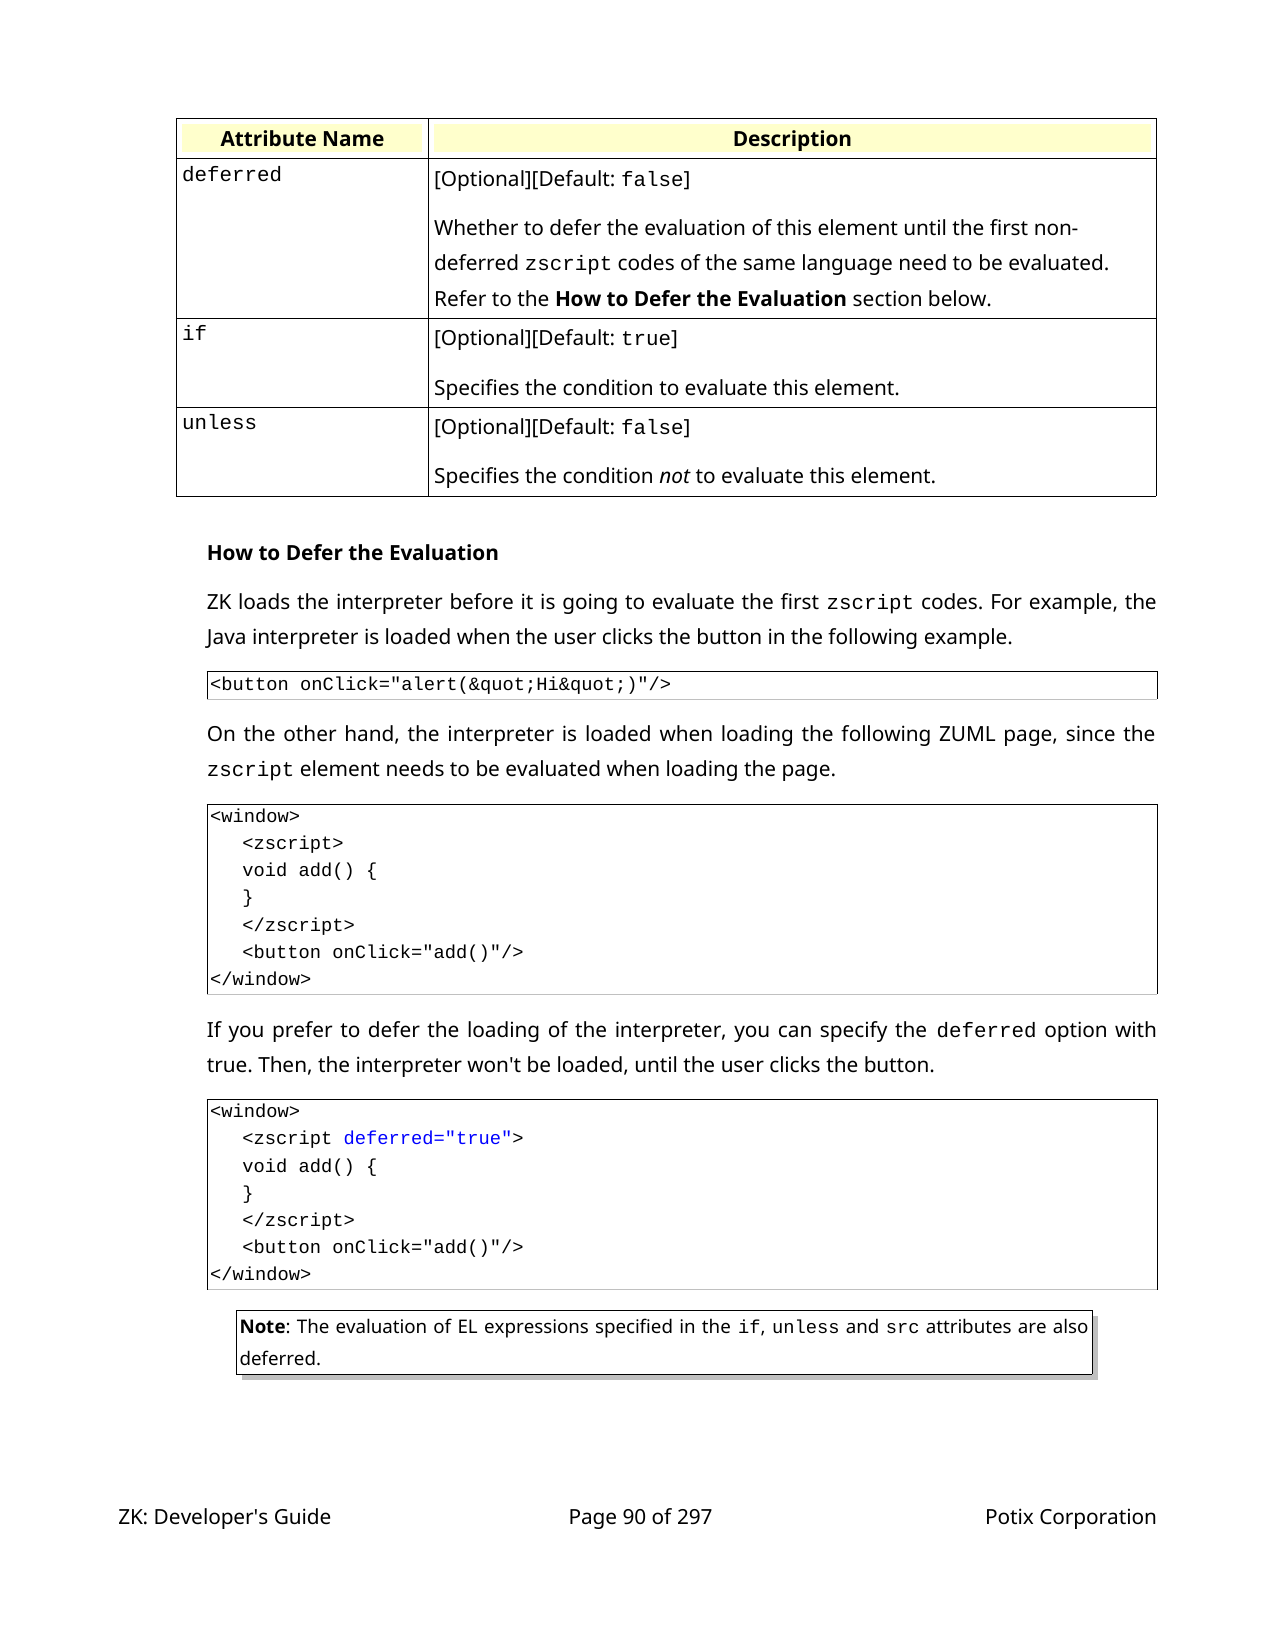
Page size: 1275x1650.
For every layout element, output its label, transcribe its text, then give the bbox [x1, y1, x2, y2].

text </zscript> [208, 912, 1157, 937]
text <window> [208, 805, 1157, 828]
text void add() { [208, 858, 1157, 882]
text If you prefer to defer the loading of the interpreter, you can specify the deferred option with true. Then, the interpreter won't be loaded, until the user clicks the button. [207, 1015, 1157, 1078]
table_cell [Optional][Default: false] Whether to defer the evaluation of this element until the first non-deferred zscript codes of the same language need to be evaluated. Refer to the How to Defer the Evaluation section below. [429, 159, 1156, 318]
text ZK loads the interpreter before it is going to evaluate the first zscript codes. For example, the Java interpreter is loaded when the user clicks the button in the following example. [207, 587, 1157, 651]
table_header Attribute Name [177, 119, 428, 158]
text <window> [208, 1100, 1157, 1123]
text void add() { [208, 1153, 1157, 1178]
table_cell deferred [177, 159, 428, 318]
text </window> [208, 967, 1157, 994]
text <button onClick="add()"/> [208, 939, 1157, 964]
text <zscript deferred="true"> [208, 1126, 1157, 1151]
table_cell unless [177, 408, 428, 496]
table_cell [Optional][Default: false] Specifies the condition not to evaluate this element. [429, 408, 1156, 496]
text } [208, 1181, 1157, 1205]
text </window> [208, 1262, 1157, 1289]
text </zscript> [208, 1208, 1157, 1232]
text Note: The evaluation of EL expressions specified in the if, unless and src attributes are also deferred. [237, 1311, 1092, 1374]
text } [208, 885, 1157, 909]
text <zscript> [208, 831, 1157, 855]
text <button onClick="add()"/> [208, 1235, 1157, 1259]
text On the other hand, the interpreter is loaded when loading the following ZUML page, since the zscript element needs to be evaluated when loading the page. [207, 719, 1157, 783]
table_header Description [429, 119, 1156, 158]
table_cell if [177, 319, 428, 407]
subtitle How to Defer the Evaluation [207, 538, 1157, 566]
text <button onClick="alert(&quot;Hi&quot;)"/> [208, 672, 1157, 699]
table_cell [Optional][Default: true] Specifies the condition to evaluate this element. [429, 319, 1156, 407]
